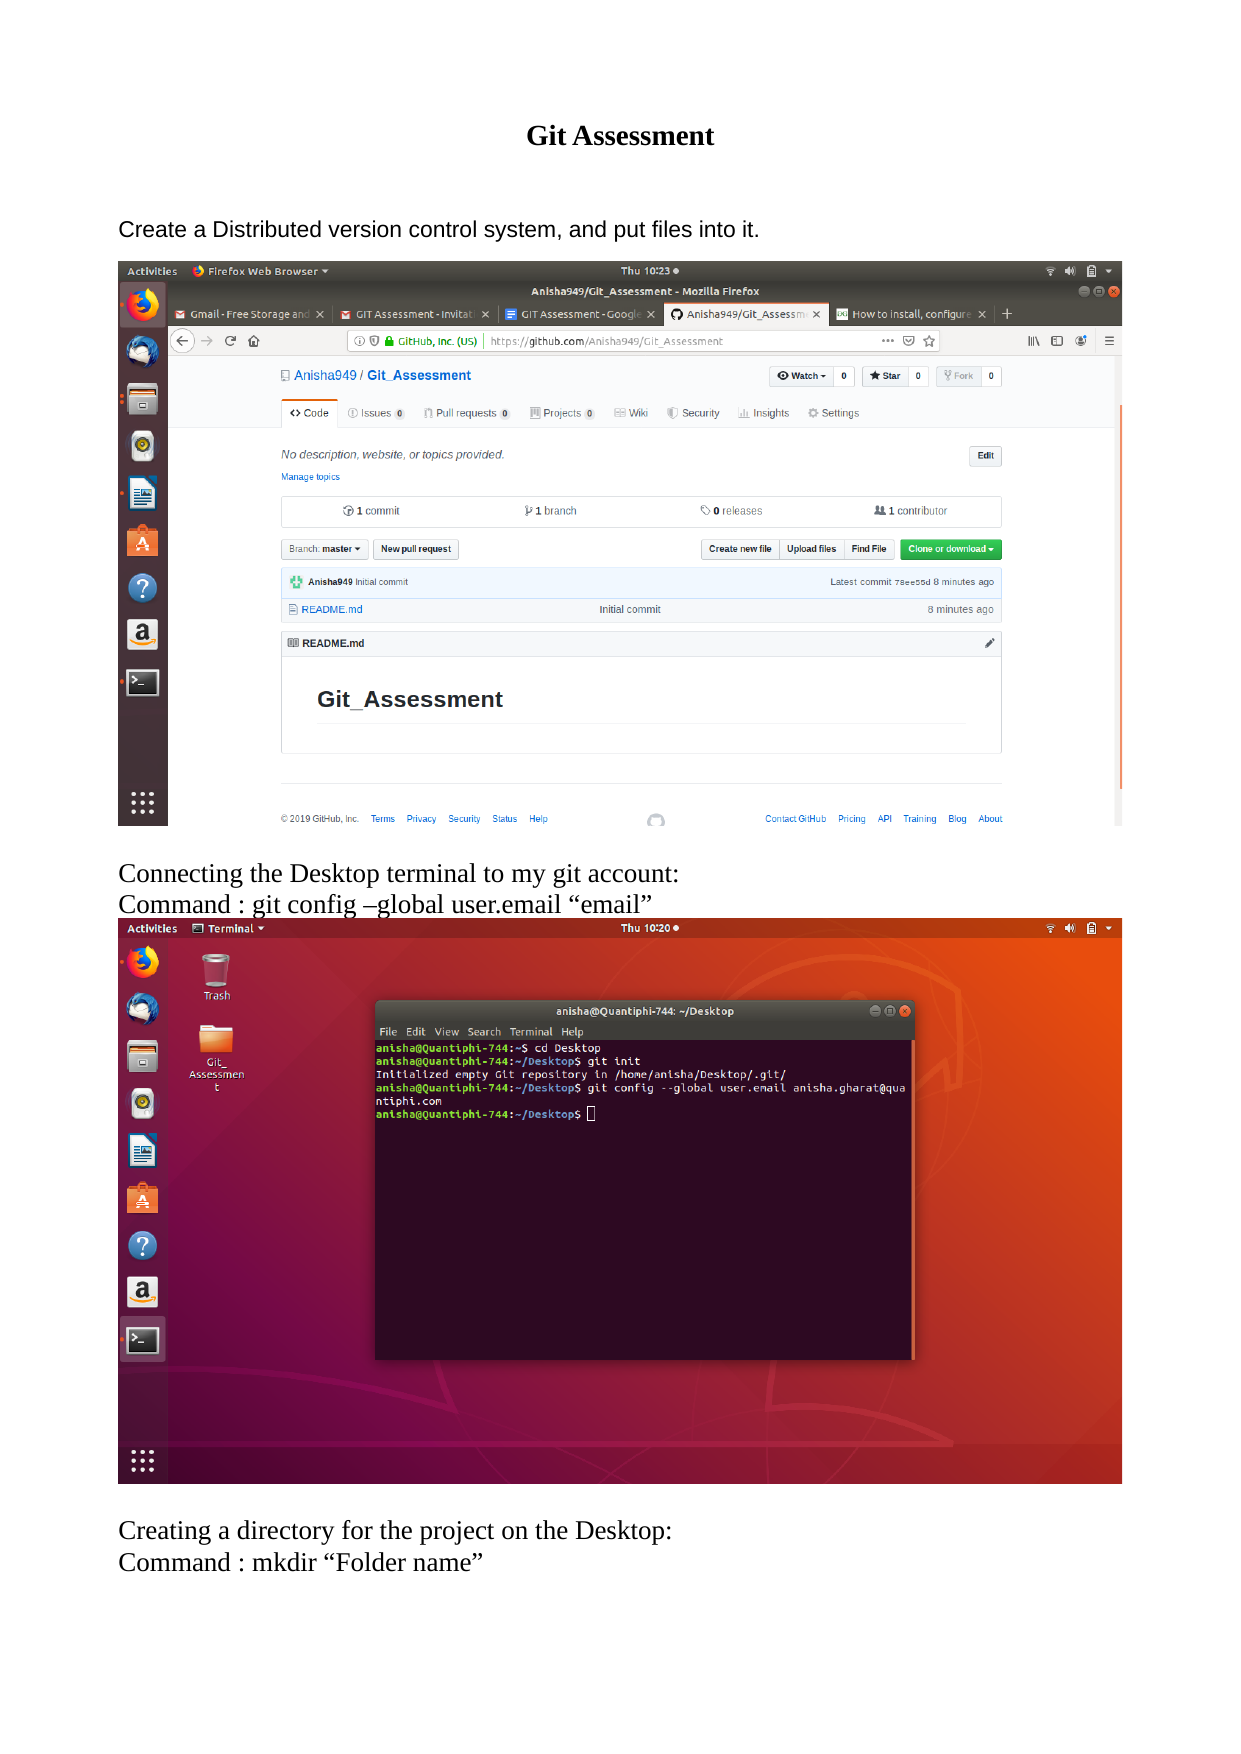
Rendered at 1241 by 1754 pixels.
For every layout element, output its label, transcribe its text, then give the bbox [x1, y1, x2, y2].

text Command : mkdir “Folder name” [118, 1546, 1122, 1577]
text Create a Distributed version control system, and put files into it. [118, 216, 1122, 243]
text Connecting the Desktop terminal to my git account: [118, 857, 1122, 888]
text Creating a directory for the project on the Desktop: [118, 1514, 1122, 1546]
text Git Assessment [118, 118, 1122, 152]
picture [118, 261, 1123, 826]
picture [118, 918, 1123, 1484]
text Command : git config –global user.email “email” [118, 888, 1122, 918]
